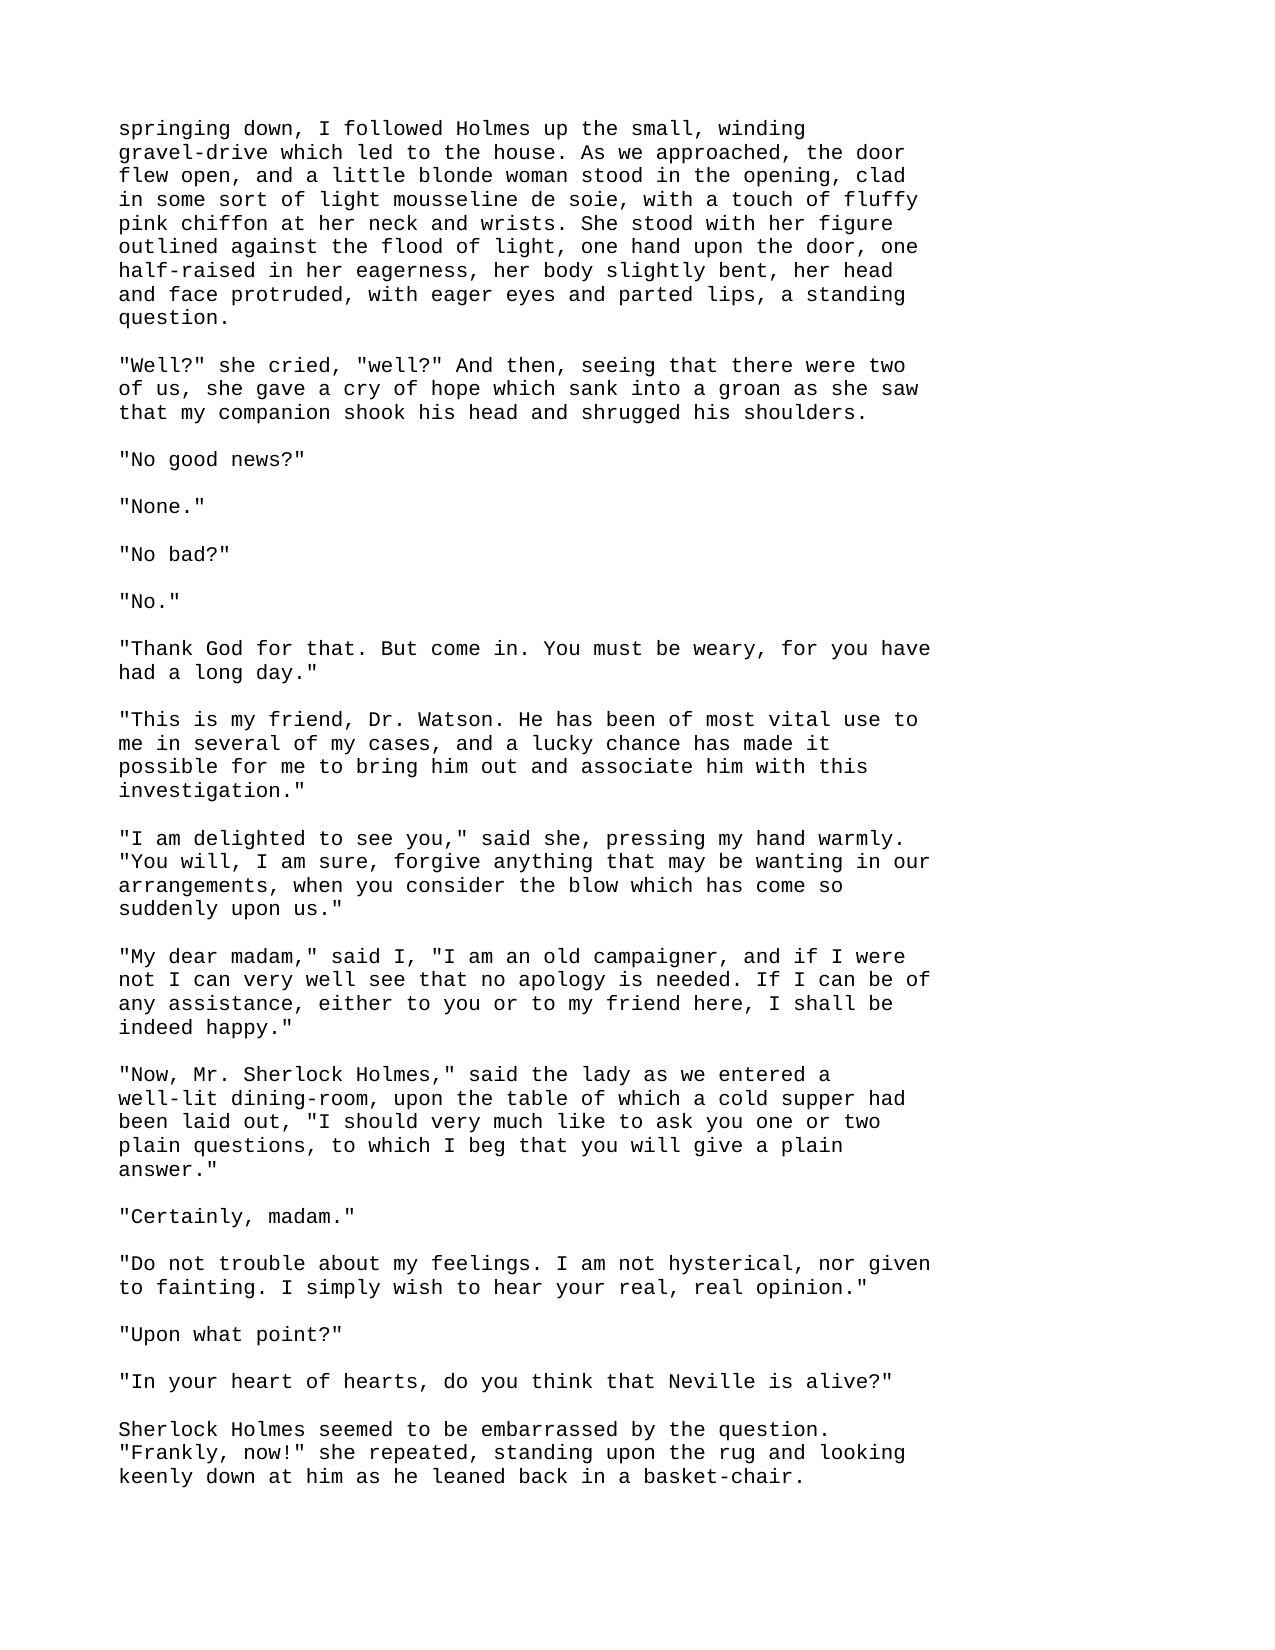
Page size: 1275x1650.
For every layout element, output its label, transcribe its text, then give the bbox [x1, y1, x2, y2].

text "No." [118, 591, 1157, 615]
text investigation." [118, 780, 1157, 804]
text "No good news?" [118, 449, 1157, 473]
text plain questions, to which I beg that you will give a plain [118, 1135, 1157, 1158]
text flew open, and a little blonde woman stood in the opening, clad [118, 165, 1157, 189]
text and face protruded, with eager eyes and parted lips, a standing [118, 284, 1157, 307]
text of us, she gave a cry of hope which sank into a groan as she saw [118, 378, 1157, 402]
text question. [118, 307, 1157, 331]
text answer." [118, 1158, 1157, 1182]
text springing down, I followed Holmes up the small, winding [118, 118, 1157, 142]
text "This is my friend, Dr. Watson. He has been of most vital use to [118, 709, 1157, 733]
text keenly down at him as he leaned back in a basket-chair. [118, 1466, 1157, 1489]
text "My dear madam," said I, "I am an old campaigner, and if I were [118, 946, 1157, 969]
text "Upon what point?" [118, 1324, 1157, 1348]
text "Do not trouble about my feelings. I am not hysterical, nor given [118, 1253, 1157, 1277]
text been laid out, "I should very much like to ask you one or two [118, 1111, 1157, 1135]
text not I can very well see that no apology is needed. If I can be of [118, 969, 1157, 993]
text "I am delighted to see you," said she, pressing my hand warmly. [118, 827, 1157, 851]
text that my companion shook his head and shrugged his shoulders. [118, 402, 1157, 426]
text "None." [118, 496, 1157, 520]
text pink chiffon at her neck and wrists. She stood with her figure [118, 213, 1157, 236]
text indeed happy." [118, 1017, 1157, 1040]
text "Frankly, now!" she repeated, standing upon the rug and looking [118, 1442, 1157, 1466]
text "Well?" she cried, "well?" And then, seeing that there were two [118, 354, 1157, 378]
text "Certainly, madam." [118, 1206, 1157, 1229]
text Sherlock Holmes seemed to be embarrassed by the question. [118, 1419, 1157, 1442]
text had a long day." [118, 662, 1157, 686]
text any assistance, either to you or to my friend here, I shall be [118, 993, 1157, 1017]
text "No bad?" [118, 544, 1157, 567]
text possible for me to bring him out and associate him with this [118, 757, 1157, 780]
text "Thank God for that. But come in. You must be weary, for you have [118, 638, 1157, 662]
text gravel-drive which led to the house. As we approached, the door [118, 142, 1157, 165]
text arrangements, when you consider the blow which has come so [118, 875, 1157, 898]
text "In your heart of hearts, do you think that Neville is alive?" [118, 1371, 1157, 1395]
text "You will, I am sure, forgive anything that may be wanting in our [118, 851, 1157, 875]
text to fainting. I simply wish to hear your real, real opinion." [118, 1277, 1157, 1300]
text me in several of my cases, and a lucky chance has made it [118, 733, 1157, 757]
text in some sort of light mousseline de soie, with a touch of fluffy [118, 189, 1157, 213]
text outlined against the flood of light, one hand upon the door, one [118, 236, 1157, 260]
text suddenly upon us." [118, 898, 1157, 922]
text "Now, Mr. Sherlock Holmes," said the lady as we entered a [118, 1064, 1157, 1088]
text half-raised in her eagerness, her body slightly bent, her head [118, 260, 1157, 284]
text well-lit dining-room, upon the table of which a cold supper had [118, 1088, 1157, 1111]
